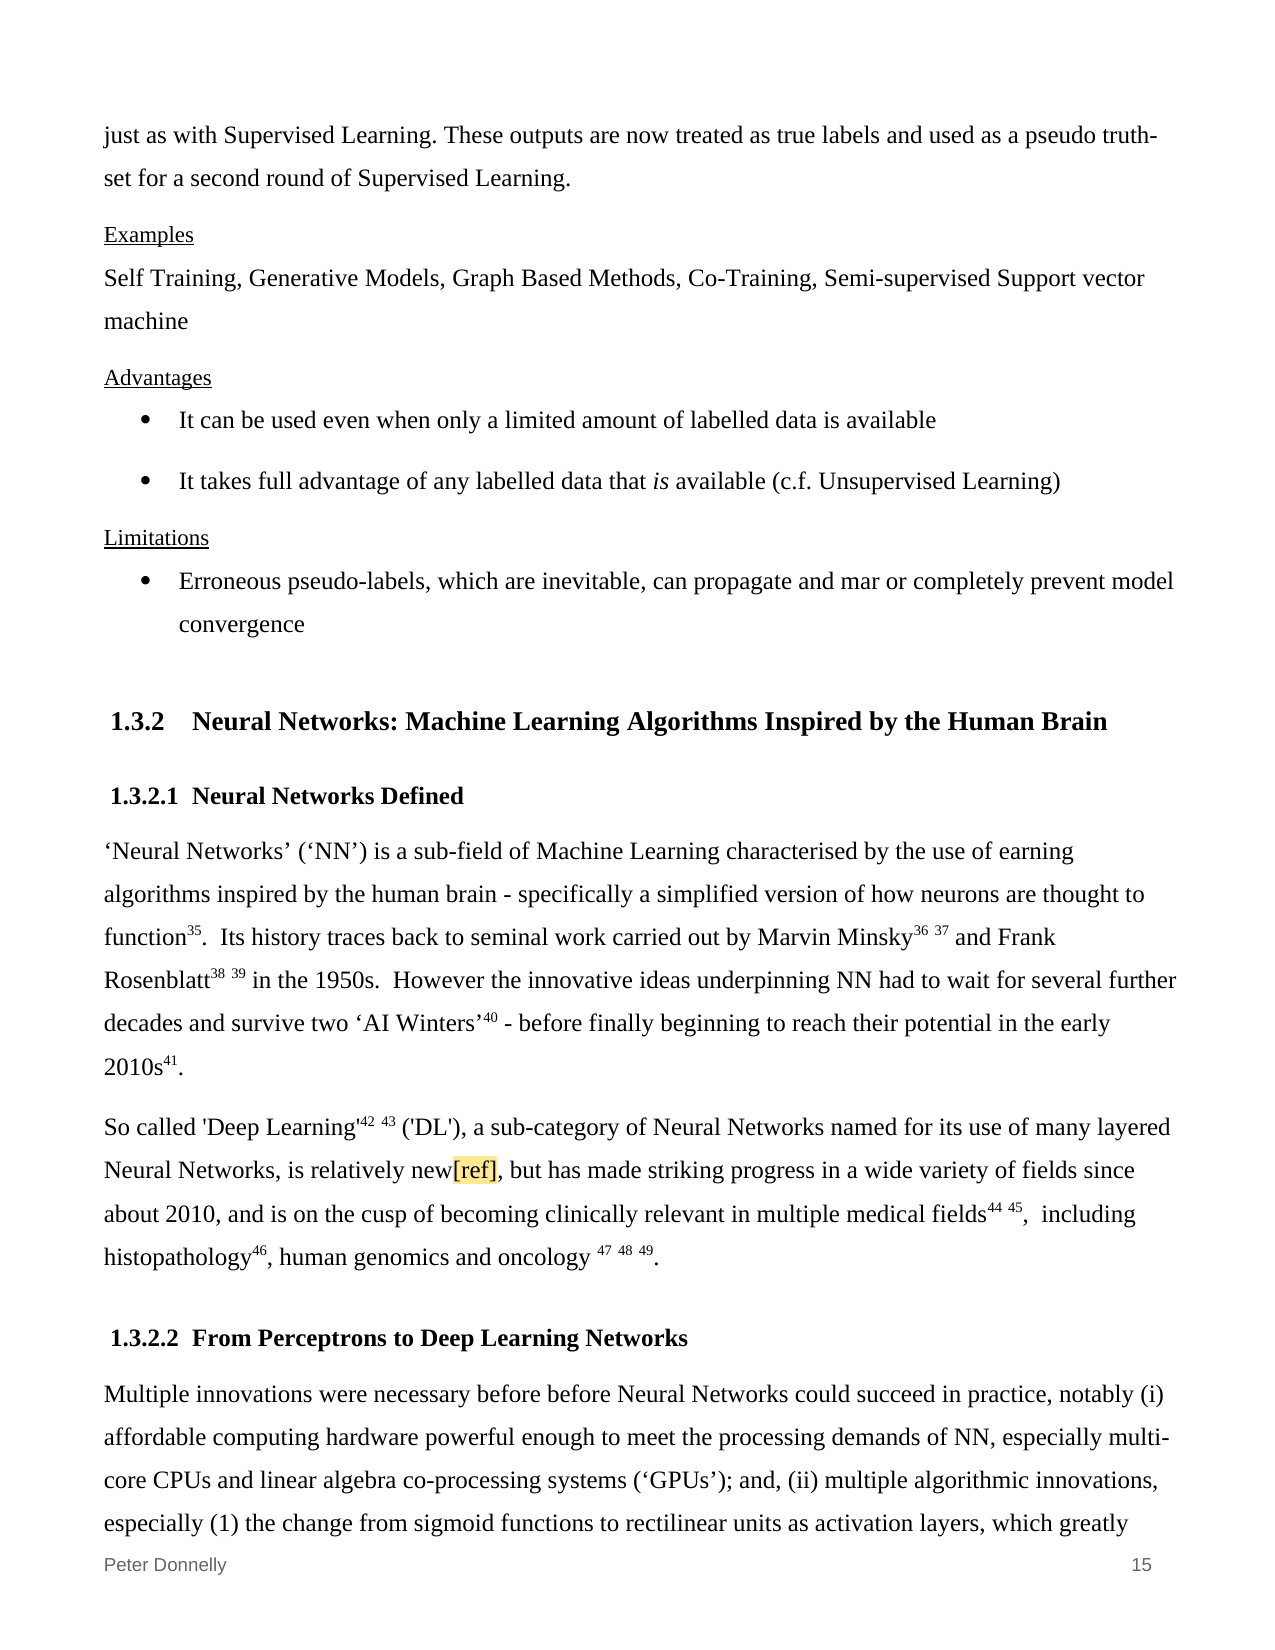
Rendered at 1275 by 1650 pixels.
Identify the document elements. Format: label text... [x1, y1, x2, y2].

subtitle Neural Networks: Machine Learning Algorithms Inspired by the Human Brain [103, 705, 1181, 736]
subtitle Neural Networks Defined [103, 781, 1181, 809]
subtitle Limitations [86, 524, 1181, 551]
text Self Training, Generative Models, Graph Based Methods, Co-Training, Semi-supervised Support vector machine [103, 263, 1181, 334]
text ‘Neural Networks’ (‘NN’) is a sub-field of Machine Learning characterised by the use of earning algorithms inspired by the human brain - specifically a simplified version of how neurons are thought to function. Its history traces back to seminal work carried out by Marvin Minsky and Frank Rosenblatt in the 1950s. However the innovative ideas underpinning NN had to wait for several further decades and survive two ‘AI Winters’ - before finally beginning to reach their potential in the early 2010s. [103, 836, 1181, 1080]
list It can be used even when only a limited amount of labelled data is available [141, 405, 1181, 434]
subtitle Advantages [86, 364, 1181, 390]
subtitle Examples [86, 221, 1181, 247]
text Multiple innovations were necessary before before Neural Networks could succeed in practice, notably (i) affordable computing hardware powerful enough to meet the processing demands of NN, especially multi-core CPUs and linear algebra co-processing systems (‘GPUs’); and, (ii) multiple algorithmic innovations, especially (1) the change from sigmoid functions to rectilinear units as activation layers, which greatly [103, 1379, 1181, 1537]
subtitle From Perceptrons to Deep Learning Networks [103, 1323, 1181, 1352]
list It takes full advantage of any labelled data that is available (c.f. Unsupervised Learning) [141, 466, 1181, 495]
text just as with Supervised Learning. These outputs are now treated as true labels and used as a pseudo truth-set for a second round of Supervised Learning. [103, 120, 1181, 192]
list Erroneous pseudo-labels, which are inevitable, can propagate and mar or completely prevent model convergence [141, 566, 1181, 638]
text So called 'Deep Learning' ('DL'), a sub-category of Neural Networks named for its use of many layered Neural Networks, is relatively new[ref], but has made striking progress in a wide variety of fields since about 2010, and is on the cusp of becoming clinically relevant in multiple medical fields , including histopathology, human genomics and oncology . [103, 1112, 1181, 1271]
